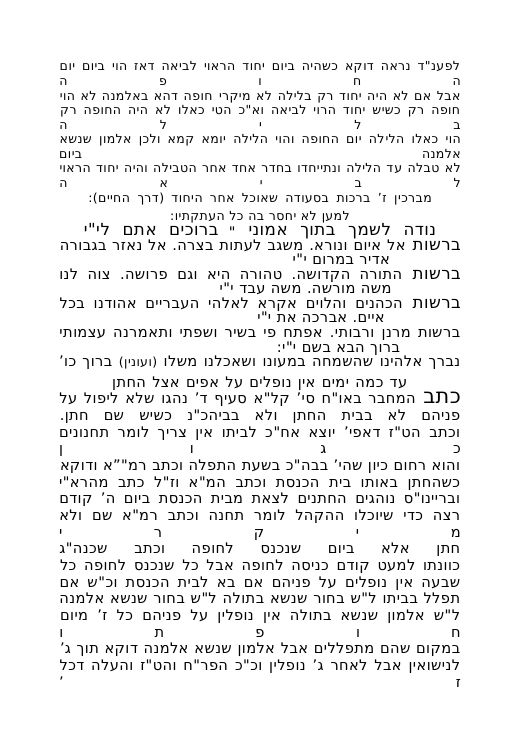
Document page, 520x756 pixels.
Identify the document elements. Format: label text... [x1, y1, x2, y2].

text ברוך הבא בשם י"י: [59, 340, 461, 355]
text ברשות התורה הקדושה. טהורה היא וגם פרושה. צוה לנו [59, 267, 461, 282]
text כשהחתן באותו בית הכנסת וכתב המ"א וז"ל כתב מהרא"י [59, 474, 461, 490]
text הוי כאלו הלילה יום החופה והוי הלילה יומא קמא ולכן אלמון שנשא אלמנה ביום [59, 132, 461, 161]
text שבעה אין נופלים על פניהם אם בא לבית הכנסת וכ"ש אם [59, 574, 461, 590]
text כתב המחבר באו"ח סי’ קל"א סעיף ד’ נהגו שלא ליפול על [59, 390, 461, 407]
text נודה לשמך בתוך אמוני " ברוכים אתם לי"י [59, 224, 461, 238]
text רצה כדי שיוכלו ההקהל לומר תחנה וכתב רמ"א שם ולא מיקרי [59, 507, 461, 540]
text ברשות מרנן ורבותי. אפתח פי בשיר ושפתי ותאמרנה עצמותי [59, 326, 461, 340]
text עד כמה ימים אין נופלים על אפים אצל החתן [59, 374, 461, 390]
text לפענ"ד נראה דוקא כשהיה ביום יחוד הראוי לביאה דאז הוי ביום יום החופה [59, 59, 461, 88]
text ברשות אל איום ונורא. משגב לעתות בצרה. אל נאזר בגבורה [59, 238, 461, 253]
text חתן אלא ביום שנכנס לחופה וכתב שכנה"ג [59, 540, 461, 557]
text ל"ש אלמון שנשא בתולה אין נופלין על פניהם כל ז’ מיום חופתו [59, 607, 461, 640]
text למען לא יחסר בה כל העתקתיו: [59, 209, 461, 224]
text אדיר במרום י"י [59, 253, 461, 267]
text ובריינו"ס נוהגים החתנים לצאת מבית הכנסת ביום ה’ קודם [59, 490, 461, 507]
text כוונתו למעט קודם כניסה לחופה אבל כל שנכנס לחופה כל [59, 557, 461, 574]
text תפלל בביתו ל"ש בחור שנשא בתולה ל"ש בחור שנשא אלמנה [59, 590, 461, 607]
text משה מורשה. משה עבד י"י [59, 282, 461, 297]
text אבל אם לא היה יחוד רק בלילה לא מיקרי חופה דהא באלמנה לא הוי [59, 88, 461, 103]
text חופה רק כשיש יחוד הרוי לביאה וא"כ הטי כאלו לא היה החופה רק בלילה [59, 103, 461, 132]
text וכתב הט"ז דאפי’ יוצא אח"כ לביתו אין צריך לומר תחנונים כגון [59, 424, 461, 457]
text במקום שהם מתפללים אבל אלמון שנשא אלמנה דוקא תוך ג’ [59, 640, 461, 657]
text לנישואין אבל לאחר ג’ נופלין וכ"כ הפר"ח והט"ז והעלה דכל ז’ [59, 657, 461, 690]
text נברך אלהינו שהשמחה במעונו ושאכלנו משלו (ועונין) ברוך כו’ [59, 355, 461, 369]
text פניהם לא בבית החתן ולא בביהכ"נ כשיש שם חתן. [59, 407, 461, 424]
text מברכין ז’ ברכות בסעודה שאוכל אחר היחוד (דרך החיים): [59, 190, 461, 205]
text איים. אברכה את י"י [59, 311, 461, 326]
text והוא רחום כיון שהי’ בבה"כ בשעת התפלה וכתב רמ"”א ודוקא [59, 457, 461, 474]
text ברשות הכהנים והלוים אקרא לאלהי העבריים אהודנו בכל [59, 297, 461, 311]
text לא טבלה עד הלילה ונתייחדו בחדר אחד אחר הטבילה והיה יחוד הראוי לביאה [59, 161, 461, 190]
